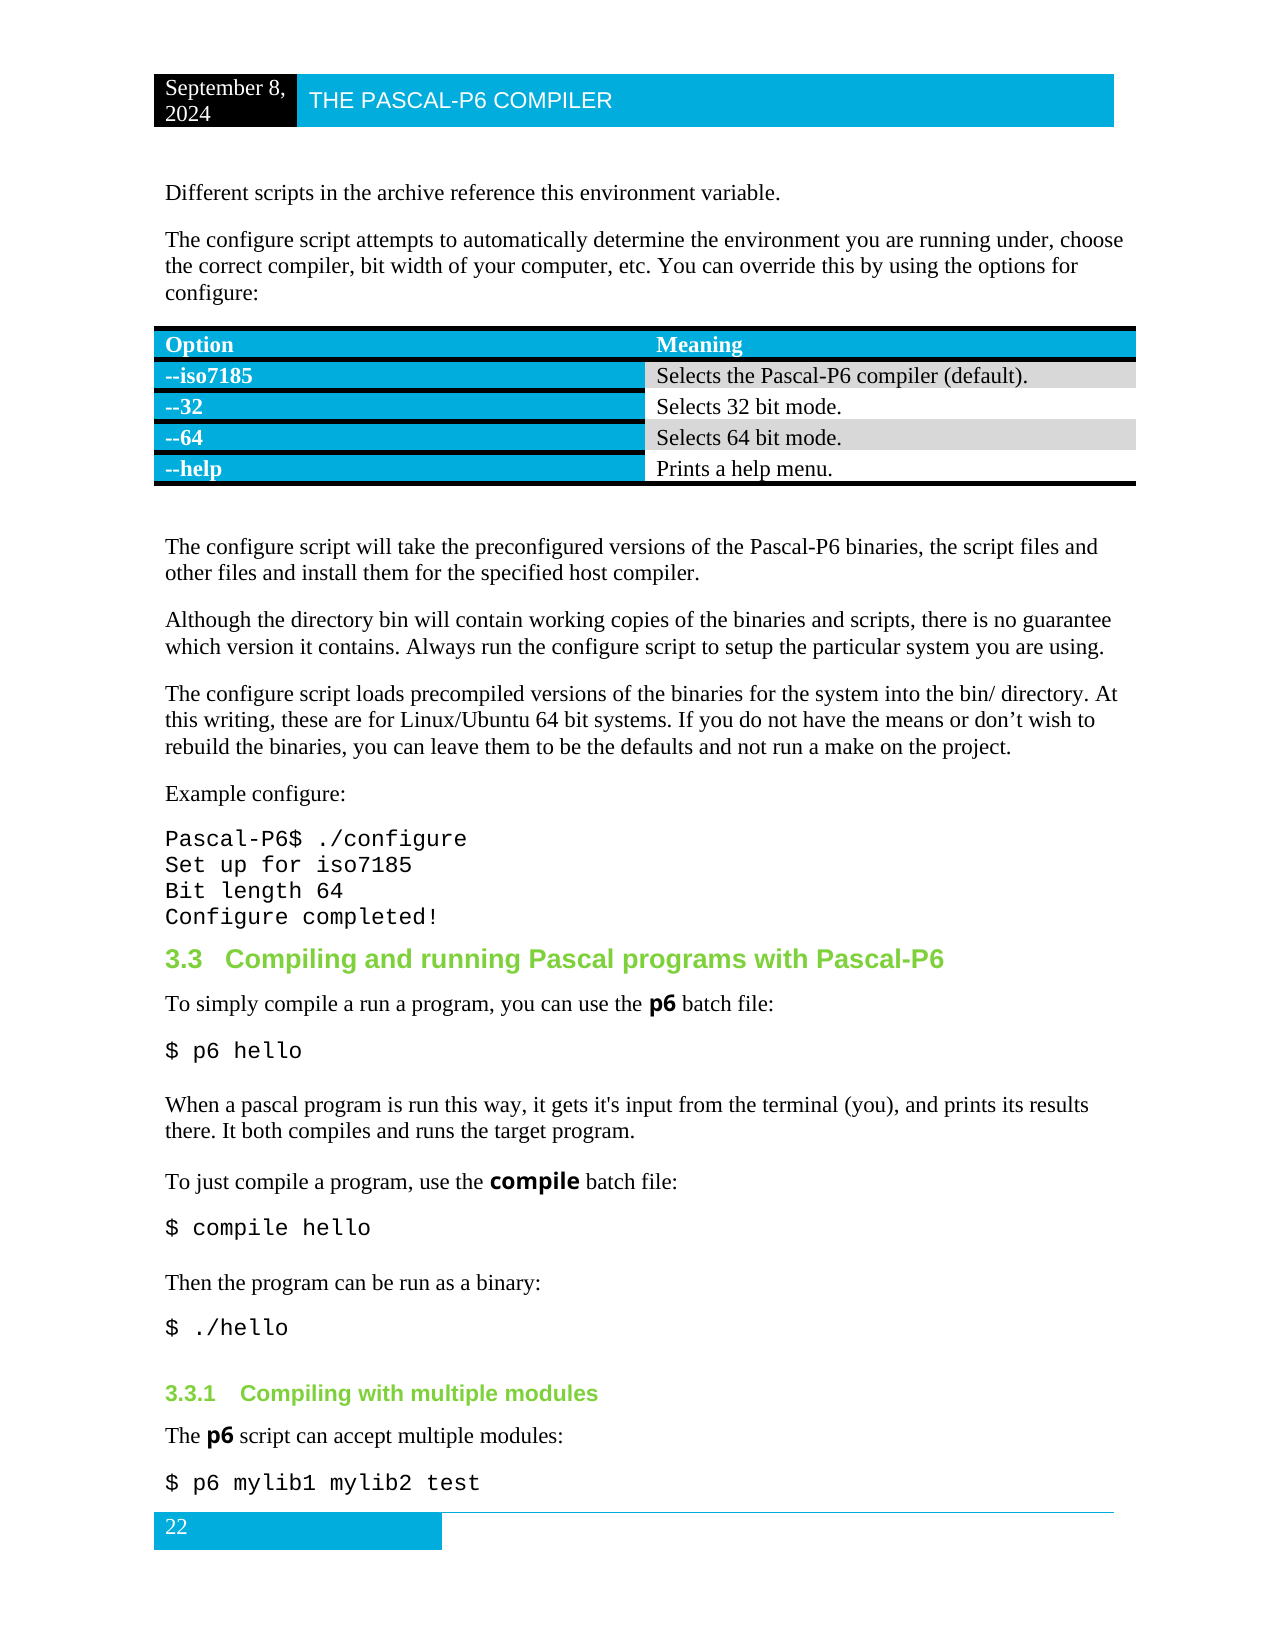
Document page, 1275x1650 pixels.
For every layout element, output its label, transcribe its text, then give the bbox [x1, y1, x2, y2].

text To just compile a program, use the compile batch file: [165, 1165, 1125, 1196]
text Example configure: [165, 780, 1125, 806]
text The p6 script can accept multiple modules: [165, 1419, 1125, 1450]
table_cell --iso7185 [154, 362, 645, 388]
table_cell Selects 32 bit mode. [645, 388, 1136, 419]
text Different scripts in the archive reference this environment variable. [165, 179, 1125, 205]
text The configure script attempts to automatically determine the environment you are running under, choose the correct compiler, bit width of your computer, etc. You can override this by using the options for configure: [165, 226, 1125, 305]
text Then the program can be run as a binary: [165, 1269, 1125, 1295]
table_cell --help [154, 455, 645, 481]
text $ ./hello [165, 1316, 1125, 1342]
text The configure script will take the preconfigured versions of the Pascal-P6 binaries, the script files and other files and install them for the specified host compiler. [165, 533, 1125, 586]
subtitle Compiling with multiple modules [165, 1380, 1125, 1407]
text Bit length 64 [165, 879, 1125, 905]
table_cell Selects the Pascal-P6 compiler (default). [645, 362, 1136, 388]
table_cell --64 [154, 424, 645, 450]
table_cell Selects 64 bit mode. [645, 419, 1136, 450]
text $ compile hello [165, 1217, 1125, 1243]
subtitle Compiling and running Pascal programs with Pascal-P6 [165, 943, 1125, 975]
table_cell --32 [154, 393, 645, 419]
text Although the directory bin will contain working copies of the binaries and scripts, there is no guarantee which version it contains. Always run the configure script to setup the particular system you are using. [165, 607, 1125, 659]
text Configure completed! [165, 905, 1125, 931]
text Pascal-P6$ ./configure [165, 827, 1125, 853]
table_cell Prints a help menu. [645, 450, 1136, 481]
text Set up for iso7185 [165, 853, 1125, 879]
table_header Option [154, 331, 645, 357]
text When a pascal program is run this way, it gets it's input from the terminal (you), and prints its results there. It both compiles and runs the target program. [165, 1091, 1125, 1144]
table_header Meaning [645, 331, 1136, 357]
text $ p6 mylib1 mylib2 test [165, 1471, 1125, 1497]
text $ p6 hello [165, 1039, 1125, 1065]
text The configure script loads precompiled versions of the binaries for the system into the bin/ directory. At this writing, these are for Linux/Ubuntu 64 bit systems. If you do not have the means or don’t wish to rebuild the binaries, you can leave them to be the defaults and not run a make on the project. [165, 680, 1125, 759]
text To simply compile a run a program, you can use the p6 batch file: [165, 987, 1125, 1018]
